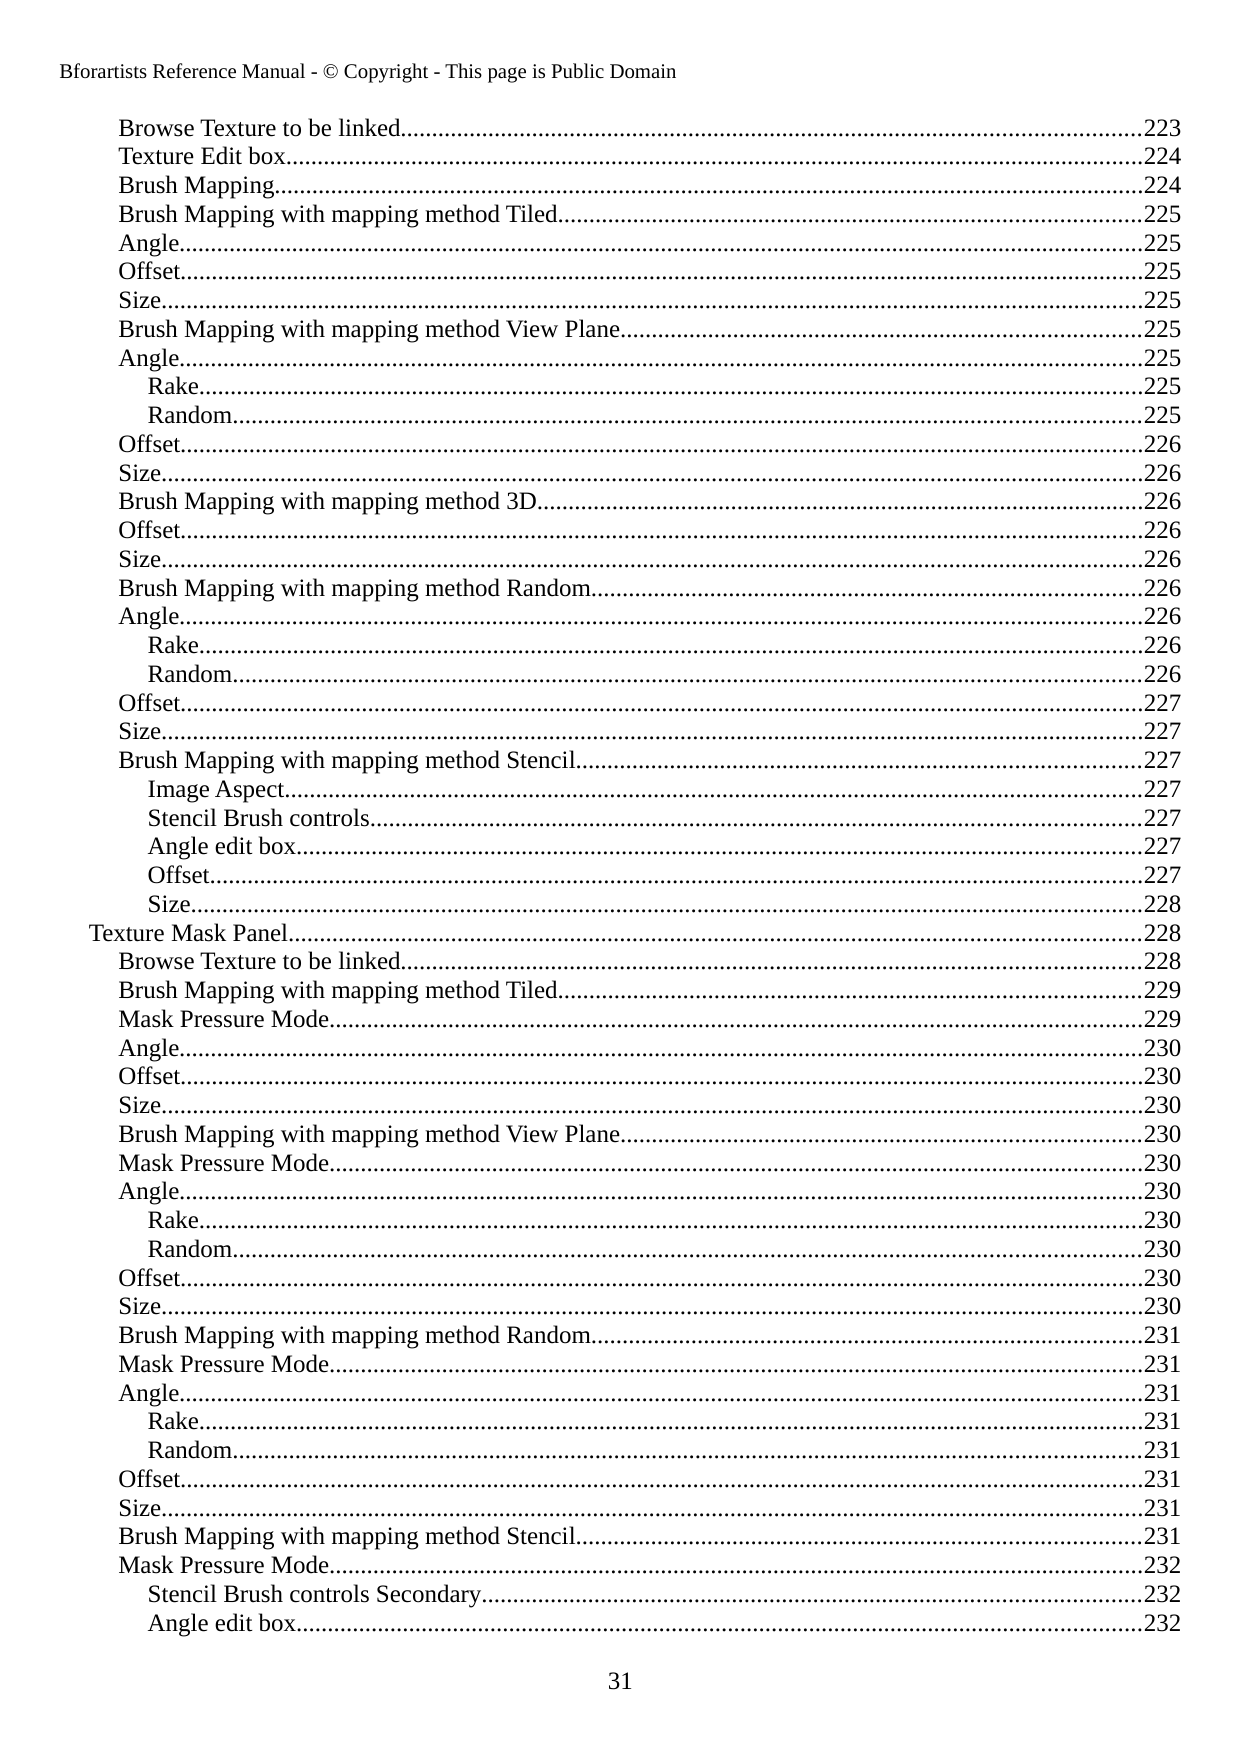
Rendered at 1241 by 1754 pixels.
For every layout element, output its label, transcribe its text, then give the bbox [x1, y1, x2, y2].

text Offset 227 [147, 860, 1181, 889]
text Brush Mapping with mapping method Random 226 [118, 573, 1181, 601]
text Size 226 [118, 544, 1181, 573]
text Mask Pressure Mode 231 [118, 1349, 1181, 1378]
text Random 230 [147, 1234, 1181, 1263]
text Brush Mapping with mapping method Stencil 227 [118, 745, 1181, 774]
text Random 226 [147, 659, 1181, 688]
text Angle edit box 232 [147, 1608, 1181, 1636]
text Angle edit box 227 [147, 831, 1181, 860]
text Mask Pressure Mode 229 [118, 1004, 1181, 1033]
text Size 231 [118, 1493, 1181, 1521]
text Brush Mapping with mapping method Tiled 229 [118, 975, 1181, 1004]
text Browse Texture to be linked 228 [118, 946, 1181, 975]
text Mask Pressure Mode 232 [118, 1550, 1181, 1579]
text Brush Mapping with mapping method Tiled 225 [118, 199, 1181, 228]
text Rake 226 [147, 630, 1181, 659]
text Angle 225 [118, 343, 1181, 371]
text Angle 231 [118, 1378, 1181, 1406]
text Offset 226 [118, 429, 1181, 458]
text Offset 227 [118, 688, 1181, 716]
text Offset 225 [118, 256, 1181, 285]
text Angle 226 [118, 601, 1181, 630]
text Size 225 [118, 285, 1181, 314]
text Stencil Brush controls Secondary 232 [147, 1579, 1181, 1608]
text Brush Mapping 224 [118, 170, 1181, 199]
text Browse Texture to be linked 223 [118, 113, 1181, 141]
text Size 227 [118, 716, 1181, 745]
text Angle 225 [118, 228, 1181, 256]
text Angle 230 [118, 1033, 1181, 1061]
text Mask Pressure Mode 230 [118, 1148, 1181, 1176]
text Size 230 [118, 1090, 1181, 1119]
text Brush Mapping with mapping method View Plane 225 [118, 314, 1181, 343]
text Texture Edit box 224 [118, 141, 1181, 170]
text Image Aspect 227 [147, 774, 1181, 803]
text Rake 230 [147, 1205, 1181, 1234]
text Offset 226 [118, 515, 1181, 544]
text Brush Mapping with mapping method Random 231 [118, 1320, 1181, 1349]
text Brush Mapping with mapping method View Plane 230 [118, 1119, 1181, 1148]
text Offset 230 [118, 1263, 1181, 1291]
text Size 228 [147, 889, 1181, 918]
text Texture Mask Panel 228 [88, 918, 1181, 946]
text Brush Mapping with mapping method 3D 226 [118, 486, 1181, 515]
text Offset 231 [118, 1464, 1181, 1493]
text Offset 230 [118, 1061, 1181, 1090]
text Size 230 [118, 1291, 1181, 1320]
text Rake 231 [147, 1406, 1181, 1435]
text Random 231 [147, 1435, 1181, 1464]
text Angle 230 [118, 1176, 1181, 1205]
text Rake 225 [147, 371, 1181, 400]
text Brush Mapping with mapping method Stencil 231 [118, 1521, 1181, 1550]
text Stencil Brush controls 227 [147, 803, 1181, 831]
text Size 226 [118, 458, 1181, 486]
text Random 225 [147, 400, 1181, 429]
